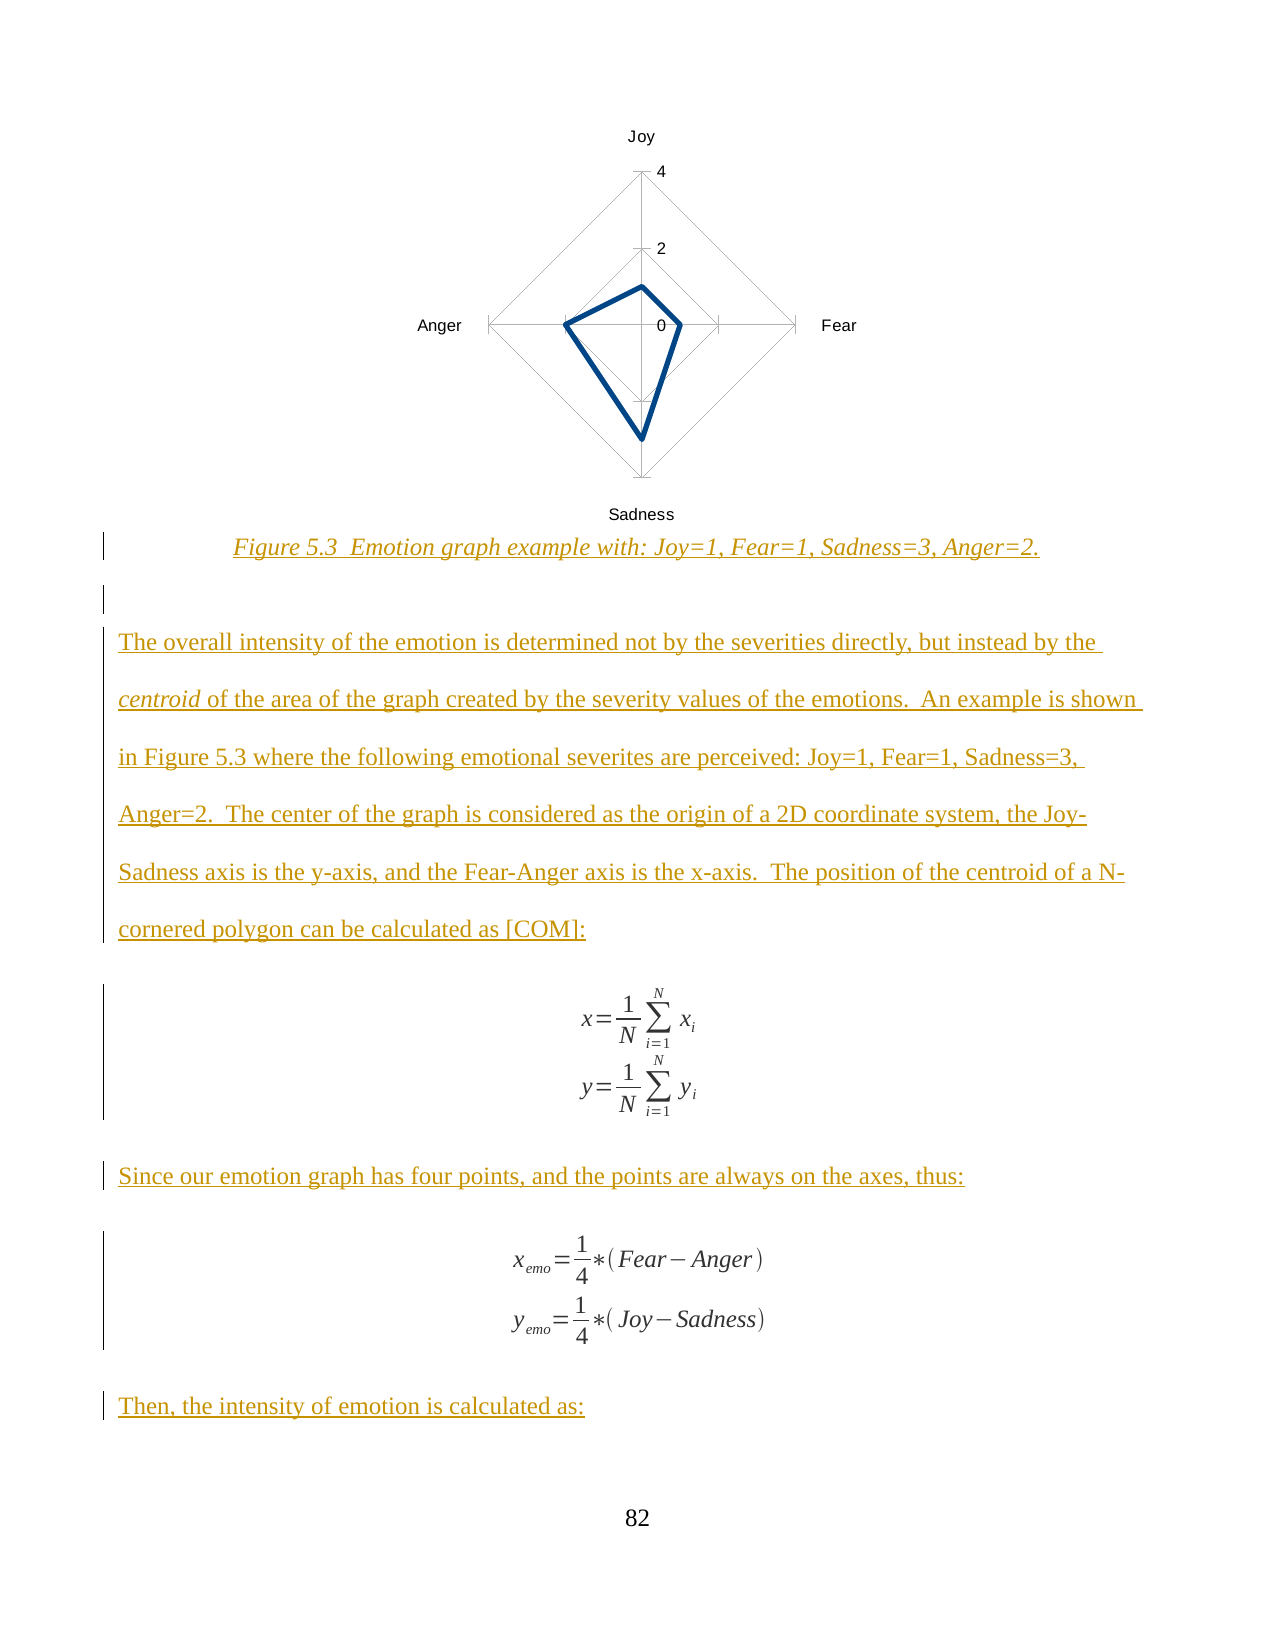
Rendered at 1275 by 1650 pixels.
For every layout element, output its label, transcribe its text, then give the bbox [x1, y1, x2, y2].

text The overall intensity of the emotion is determined not by the severities directly, but instead by the centroid of the area of the graph created by the severity values of the emotions. An example is shown in Figure 5.3 where the following emotional severites are perceived: Joy=1, Fear=1, Sadness=3, Anger=2. The center of the graph is considered as the origin of a 2D coordinate system, the Joy-Sadness axis is the y-axis, and the Fear-Anger axis is the x-axis. The position of the centroid of a N-cornered polygon can be calculated as [COM]: [118, 627, 1157, 943]
text Since our emotion graph has four points, and the points are always on the axes, thus: [118, 1161, 1157, 1190]
text Figure 5.3 Emotion graph example with: Joy=1, Fear=1, Sadness=3, Anger=2. [118, 118, 1157, 560]
text Then, the intensity of emotion is calculated as: [118, 1391, 1157, 1420]
